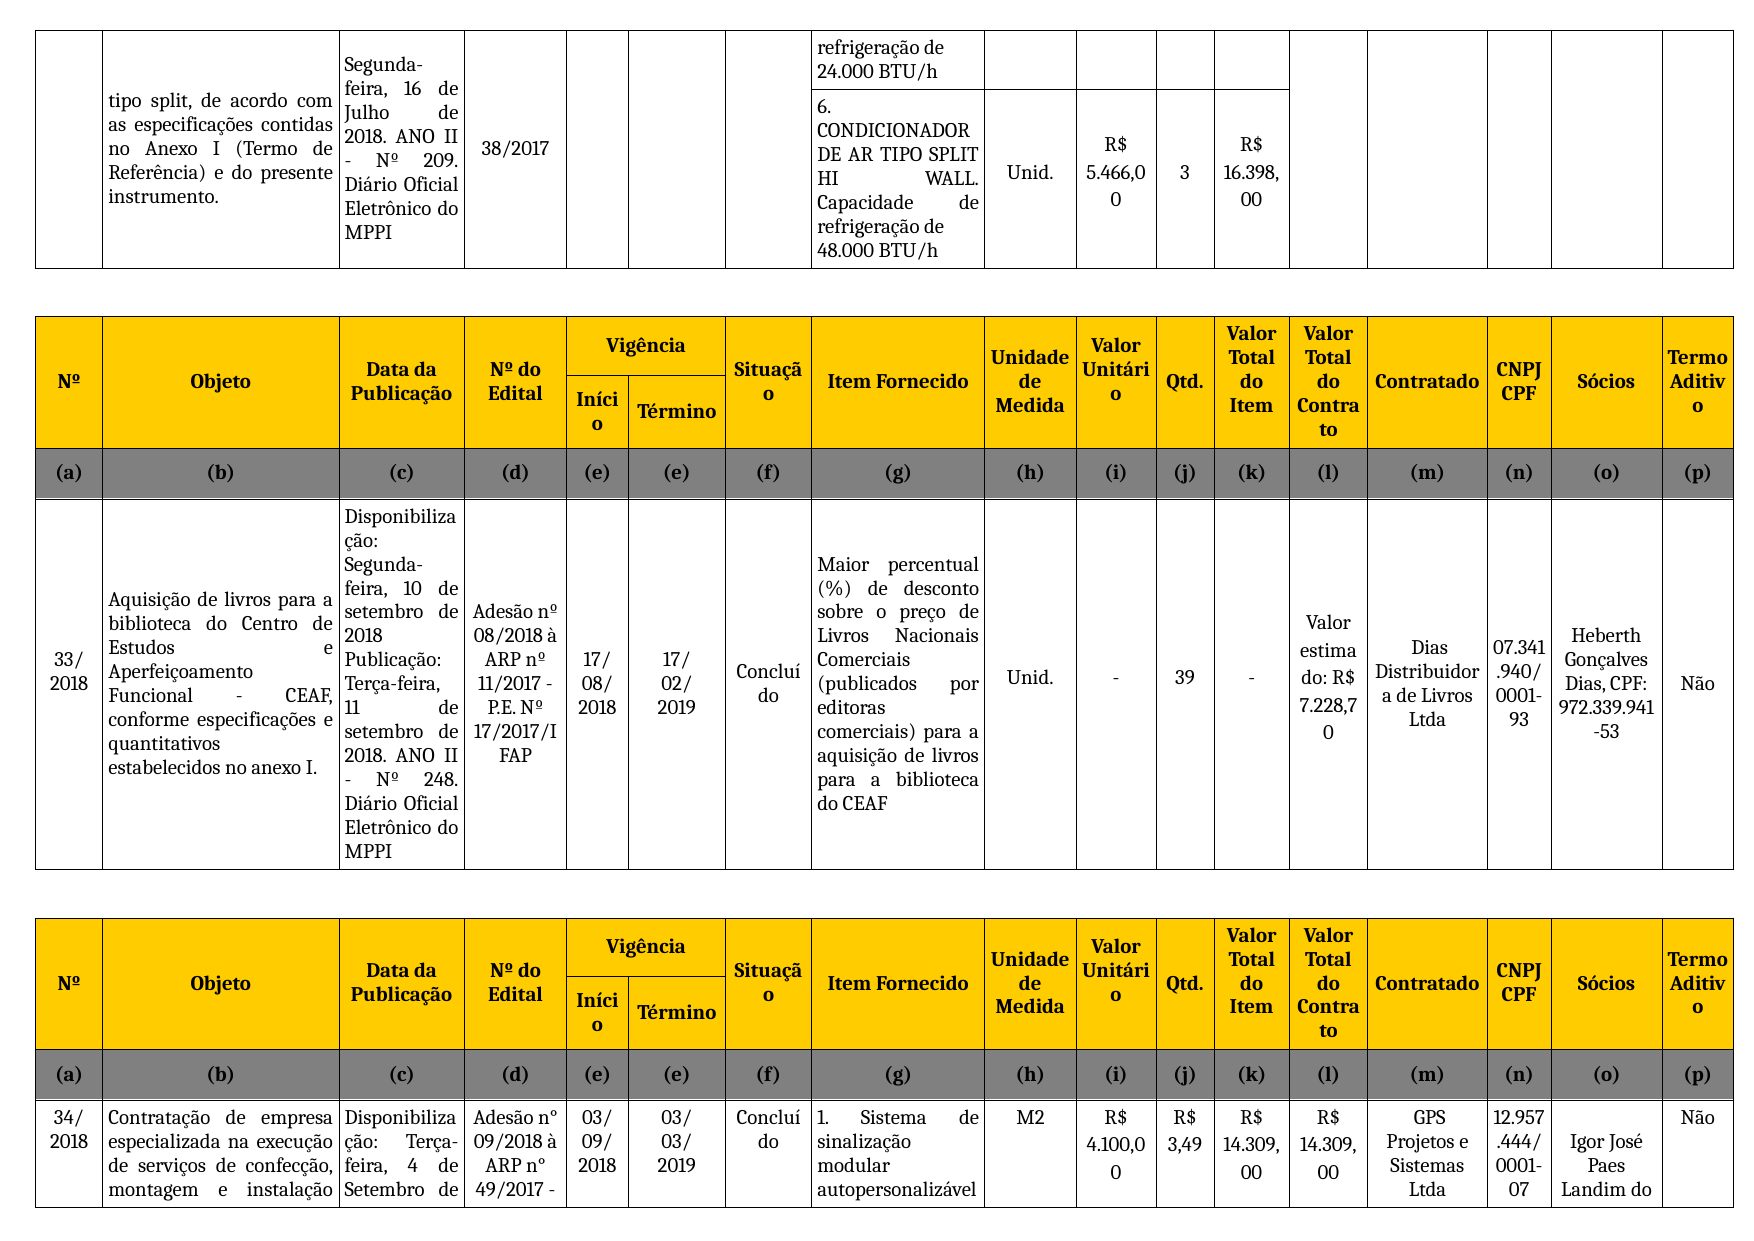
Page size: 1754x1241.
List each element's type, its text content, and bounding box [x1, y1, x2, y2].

table_cell (i) [1077, 1050, 1156, 1099]
table_header Valor Total do Item [1215, 919, 1289, 1049]
table_cell [36, 31, 102, 268]
table_header CNPJ CPF [1488, 317, 1551, 448]
table_cell (a) [36, 1050, 102, 1099]
table_header CNPJ CPF [1488, 919, 1551, 1049]
table_cell [1663, 31, 1733, 268]
table_cell 6. CONDICIONADOR DE AR TIPO SPLIT HI WALL. Capacidade de refrigeração de 48.000 BTU/h [812, 90, 984, 268]
table_header Valor Total do Contrato [1290, 919, 1367, 1049]
table_cell (c) [340, 449, 464, 498]
table_cell (p) [1663, 449, 1733, 498]
table_cell Unid. [985, 500, 1076, 869]
table_cell (e) [629, 1050, 725, 1099]
table_header Valor Total do Item [1215, 317, 1289, 448]
table_cell Segunda-feira, 16 de Julho de 2018. ANO II - Nº 209. Diário Oficial Eletrônico do MPPI [340, 31, 464, 268]
table_cell tipo split, de acordo com as especificações contidas no Anexo I (Termo de Referência) e do presente instrumento. [103, 31, 339, 268]
table_cell R$ 14.309,00 [1215, 1101, 1289, 1207]
table_header Sócios [1552, 919, 1662, 1049]
table_cell 12.957.444/0001-07 [1488, 1101, 1551, 1207]
table_cell Aquisição de livros para a biblioteca do Centro de Estudos e Aperfeiçoamento Funcional - CEAF, conforme especificações e quantitativos estabelecidos no anexo I. [103, 500, 339, 869]
table_header Valor Unitário [1077, 919, 1156, 1049]
table_cell (f) [726, 1050, 811, 1099]
table_header Data da Publicação [340, 317, 464, 448]
table_cell [567, 31, 628, 268]
table_cell (l) [1290, 449, 1367, 498]
table_header Nº [36, 317, 102, 448]
table_cell Disponibilização: Segunda-feira, 10 de setembro de 2018 Publicação: Terça-feira, 11 de setembro de 2018. ANO II - Nº 248. Diário Oficial Eletrônico do MPPI [340, 500, 464, 869]
table_header Situação [726, 919, 811, 1049]
table_cell [1077, 31, 1156, 89]
table_cell Heberth Gonçalves Dias, CPF: 972.339.941-53 [1552, 500, 1662, 869]
table_cell Término [629, 977, 725, 1049]
table_cell [985, 31, 1076, 89]
table_cell Não [1663, 1101, 1733, 1207]
table_cell [1552, 31, 1662, 268]
table_cell (c) [340, 1050, 464, 1099]
table_cell [629, 31, 725, 268]
table_cell M2 [985, 1101, 1076, 1207]
table_cell Igor José Paes Landim do [1552, 1101, 1662, 1207]
table_cell Adesão n° 09/2018 à ARP n° 49/2017 [465, 1101, 566, 1207]
table_cell (e) [567, 449, 628, 498]
table_cell (l) [1290, 1050, 1367, 1099]
table_header Data da Publicação [340, 919, 464, 1049]
table_cell [1290, 31, 1367, 268]
table_header Item Fornecido [812, 317, 984, 448]
table_cell 34/ 2018 [36, 1101, 102, 1207]
table_cell R$ 14.309,00 [1290, 1101, 1367, 1207]
table_cell (e) [629, 449, 725, 498]
table_cell Concluído [726, 1101, 811, 1207]
table_cell (k) [1215, 1050, 1289, 1099]
table_cell (a) [36, 449, 102, 498]
table_header Nº [36, 919, 102, 1049]
table_cell 1. Sistema de sinalização modular autopersonalizável [812, 1101, 984, 1207]
table_cell 17/ 08/ 2018 [567, 500, 628, 869]
table_cell R$ 5.466,00 [1077, 90, 1156, 268]
table_cell (k) [1215, 449, 1289, 498]
table_header Contratado [1368, 919, 1487, 1049]
table_cell (e) [567, 1050, 628, 1099]
table_cell Maior percentual (%) de desconto sobre o preço de Livros Nacionais Comerciais (publicados por editoras comerciais) para a aquisição de livros para a biblioteca do CEAF [812, 500, 984, 869]
table_header Unidade de Medida [985, 919, 1076, 1049]
table_cell [1368, 31, 1487, 268]
table_header Valor Total do Contrato [1290, 317, 1367, 448]
table_cell Início [567, 977, 628, 1049]
table_cell - [1215, 500, 1289, 869]
table_cell 3 [1157, 90, 1214, 268]
table_cell Unid. [985, 90, 1076, 268]
table_header Nº do Edital [465, 919, 566, 1049]
table_cell (p) [1663, 1050, 1733, 1099]
table_cell (m) [1368, 449, 1487, 498]
table_header Unidade de Medida [985, 317, 1076, 448]
table_header Termo Aditivo [1663, 317, 1733, 448]
table_cell (o) [1552, 449, 1662, 498]
table_header Termo Aditivo [1663, 919, 1733, 1049]
table_cell Término [629, 376, 725, 448]
table_cell (h) [985, 1050, 1076, 1099]
table_header Vigência [567, 919, 725, 976]
table_cell Disponibilização: Terça-feira, 4 de Setembro de [340, 1101, 464, 1207]
table_cell (h) [985, 449, 1076, 498]
table_cell (d) [465, 1050, 566, 1099]
table_cell (o) [1552, 1050, 1662, 1099]
table_cell 03/ 09/ 2018 [567, 1101, 628, 1207]
table_header Contratado [1368, 317, 1487, 448]
table_cell [1215, 31, 1289, 89]
table_cell (b) [103, 1050, 339, 1099]
table_cell [726, 31, 811, 268]
table_cell (m) [1368, 1050, 1487, 1099]
table_cell (f) [726, 449, 811, 498]
table_cell 17/ 02/ 2019 [629, 500, 725, 869]
table_cell Não [1663, 500, 1733, 869]
table_header Vigência [567, 317, 725, 375]
table_header Objeto [103, 317, 339, 448]
table_cell Dias Distribuidora de Livros Ltda [1368, 500, 1487, 869]
table_cell R$ 16.398,00 [1215, 90, 1289, 268]
table_cell 07.341.940/0001-93 [1488, 500, 1551, 869]
table_header Objeto [103, 919, 339, 1049]
table_cell - [1077, 500, 1156, 869]
table_cell Início [567, 376, 628, 448]
table_cell 03/ 03/ 2019 [629, 1101, 725, 1207]
table_cell [1488, 31, 1551, 268]
table_header Item Fornecido [812, 919, 984, 1049]
table_cell (i) [1077, 449, 1156, 498]
table_cell Adesão nº 08/2018 à ARP nº 11/2017 - P.E. Nº 17/2017/IFAP [465, 500, 566, 869]
table_cell (n) [1488, 449, 1551, 498]
table_cell R$ 3,49 [1157, 1101, 1214, 1207]
table_cell refrigeração de 24.000 BTU/h [812, 31, 984, 89]
table_cell Contratação de empresa especializada na execução de serviços de confecção, montagem e instalação [103, 1101, 339, 1207]
table_cell (j) [1157, 1050, 1214, 1099]
table_cell R$ 4.100,00 [1077, 1101, 1156, 1207]
table_cell (g) [812, 449, 984, 498]
table_header Sócios [1552, 317, 1662, 448]
table_cell GPS Projetos e Sistemas Ltda [1368, 1101, 1487, 1207]
table_cell [1157, 31, 1214, 89]
table_cell Concluído [726, 500, 811, 869]
table_cell (d) [465, 449, 566, 498]
table_cell (j) [1157, 449, 1214, 498]
table_header Nº do Edital [465, 317, 566, 448]
table_header Qtd. [1157, 919, 1214, 1049]
table_cell 39 [1157, 500, 1214, 869]
table_header Valor Unitário [1077, 317, 1156, 448]
table_cell 38/2017 [465, 31, 566, 268]
table_cell (g) [812, 1050, 984, 1099]
table_cell (n) [1488, 1050, 1551, 1099]
table_header Situação [726, 317, 811, 448]
table_cell 33/ 2018 [36, 500, 102, 869]
table_cell Valor estimado: R$ 7.228,70 [1290, 500, 1367, 869]
table_header Qtd. [1157, 317, 1214, 448]
table_cell (b) [103, 449, 339, 498]
